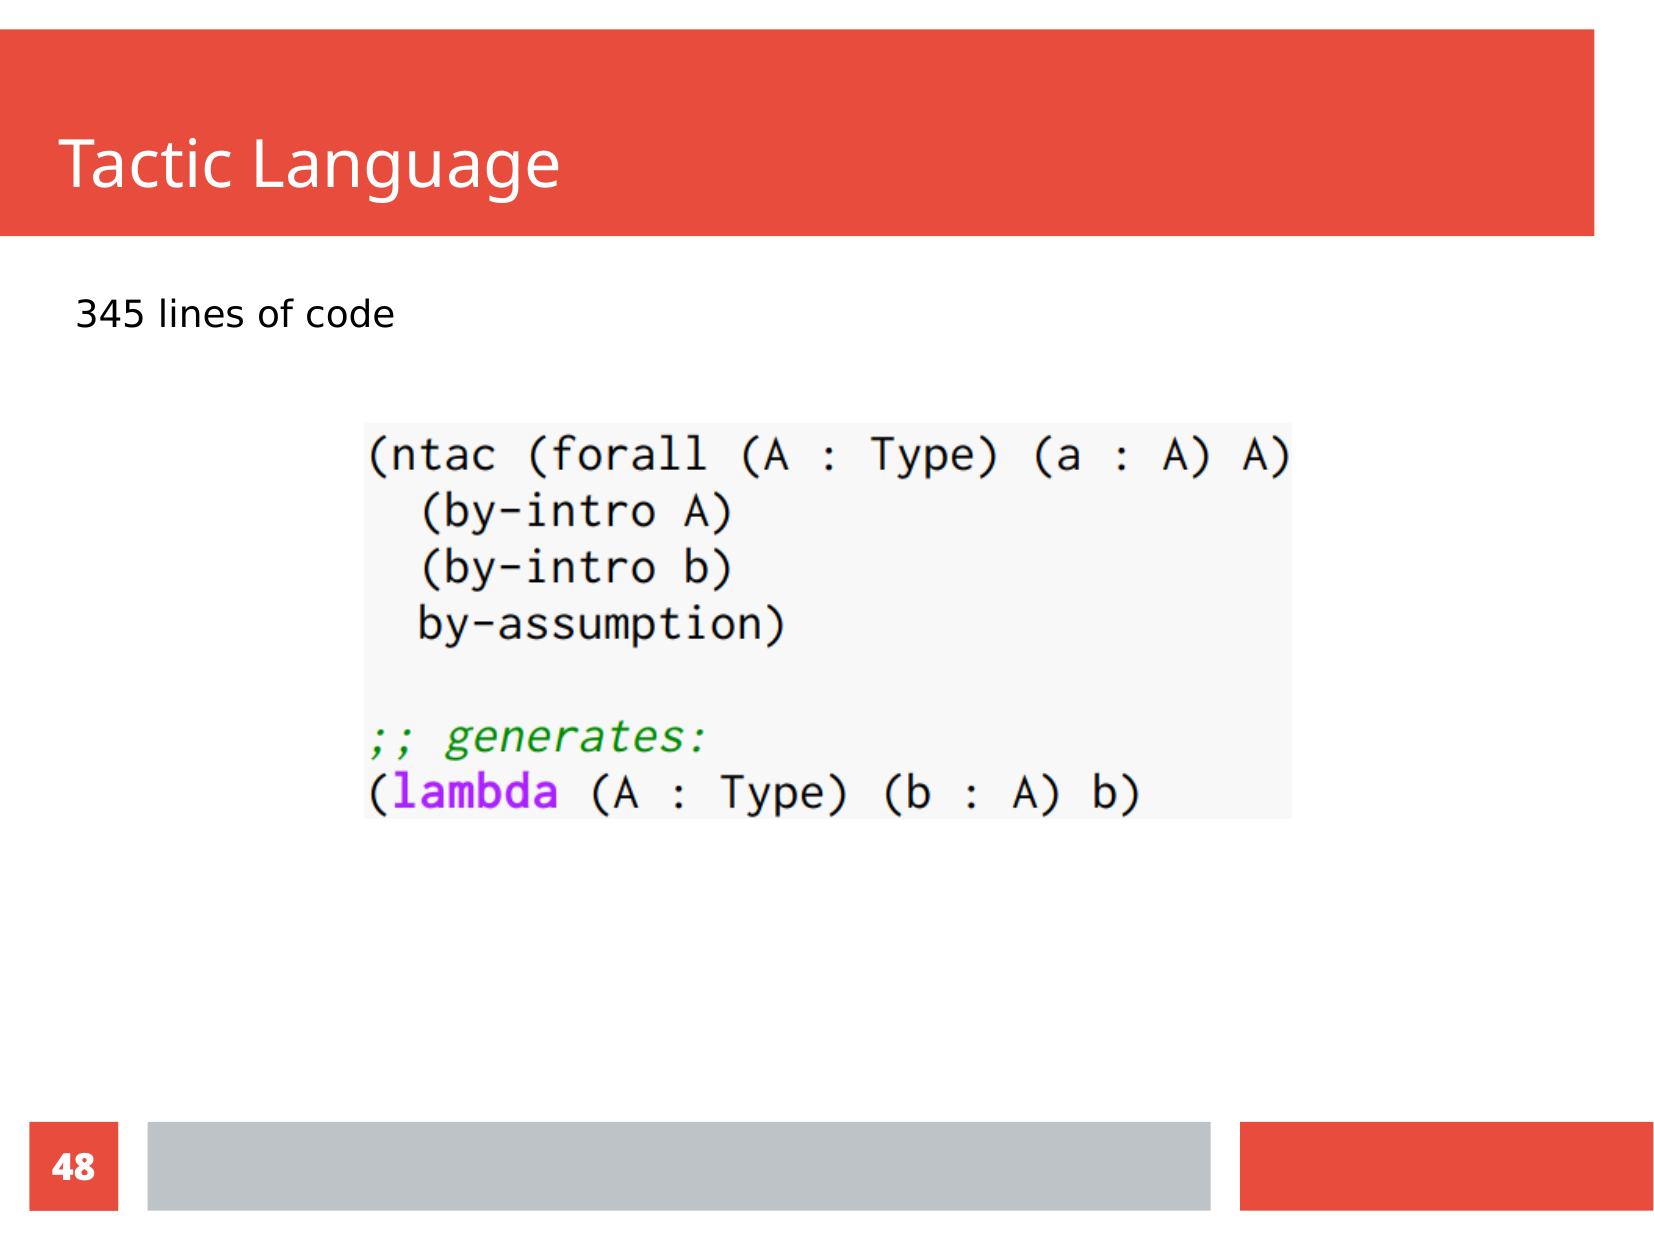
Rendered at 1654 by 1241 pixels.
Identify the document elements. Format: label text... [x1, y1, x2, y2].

text_box 345 lines of code [60, 285, 556, 344]
title Tactic Language [59, 59, 1595, 207]
picture [364, 423, 1292, 819]
